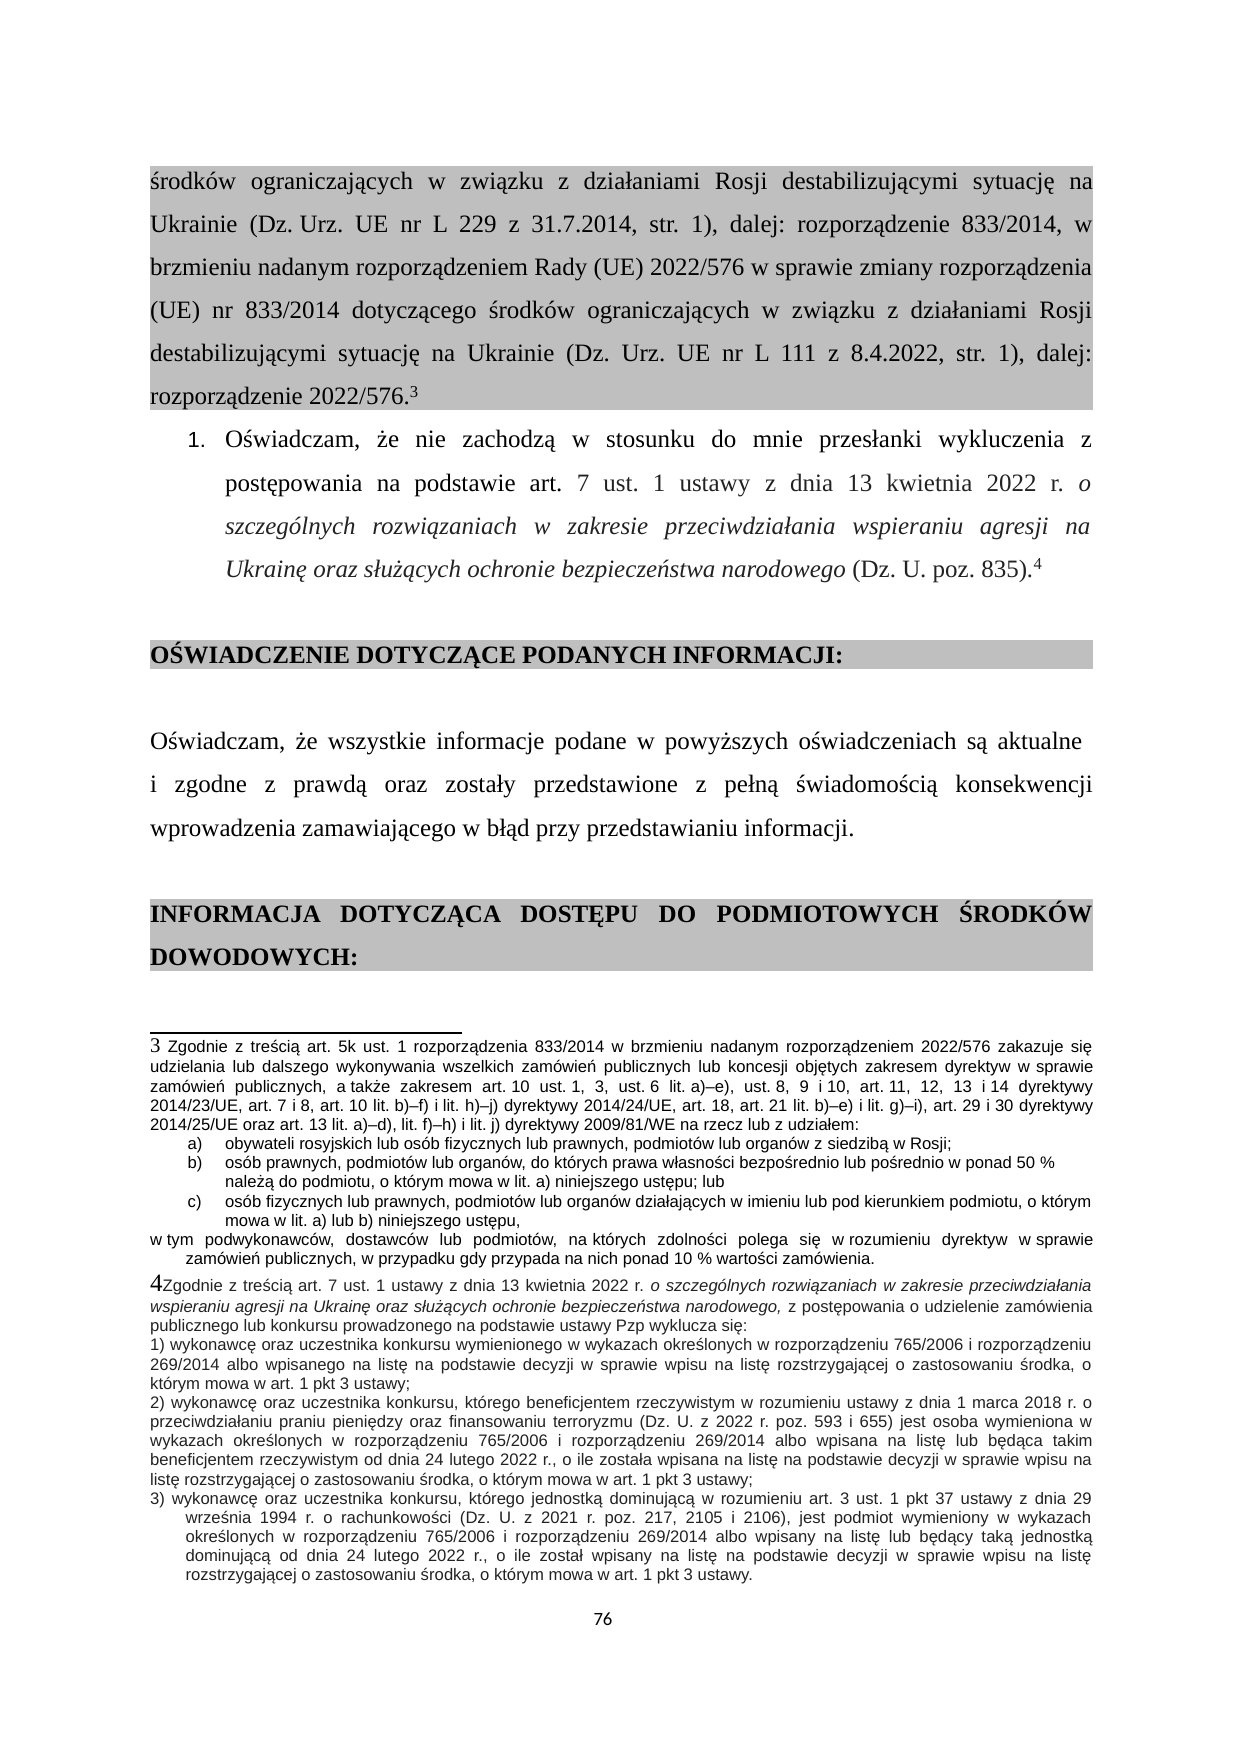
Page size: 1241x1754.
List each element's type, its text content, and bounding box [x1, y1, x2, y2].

list osób prawnych, podmiotów lub organów, do których prawa własności bezpośrednio lub pośrednio w ponad 50 % należą do podmiotu, o którym mowa w lit. a) niniejszego ustępu; lub [187, 1153, 1093, 1191]
text INFORMACJA DOTYCZĄCA DOSTĘPU DO PODMIOTOWYCH ŚRODKÓW DOWODOWYCH: [150, 899, 1093, 971]
text środków ograniczających w związku z działaniami Rosji destabilizującymi sytuację na Ukrainie (Dz. Urz. UE nr L 229 z 31.7.2014, str. 1), dalej: rozporządzenie 833/2014, w brzmieniu nadanym rozporządzeniem Rady (UE) 2022/576 w sprawie zmiany rozporządzenia (UE) nr 833/2014 dotyczącego środków ograniczających w związku z działaniami Rosji destabilizującymi sytuację na Ukrainie (Dz. Urz. UE nr L 111 z 8.4.2022, str. 1), dalej: rozporządzenie 2022/576. [150, 166, 1093, 410]
list Zgodnie z treścią art. 7 ust. 1 ustawy z dnia 13 kwietnia 2022 r. o szczególnych rozwiązaniach w zakresie przeciwdziałania wspieraniu agresji na Ukrainę oraz służących ochronie bezpieczeństwa narodowego, z postępowania o udzielenie zamówienia publicznego lub konkursu prowadzonego na podstawie ustawy Pzp wyklucza się: [150, 1268, 1093, 1335]
text w tym podwykonawców, dostawców lub podmiotów, na których zdolności polega się w rozumieniu dyrektyw w sprawie zamówień publicznych, w przypadku gdy przypada na nich ponad 10 % wartości zamówienia. [150, 1230, 1093, 1268]
list 1) wykonawcę oraz uczestnika konkursu wymienionego w wykazach określonych w rozporządzeniu 765/2006 i rozporządzeniu 269/2014 albo wpisanego na listę na podstawie decyzji w sprawie wpisu na listę rozstrzygającej o zastosowaniu środka, o którym mowa w art. 1 pkt 3 ustawy; [150, 1335, 1093, 1393]
list 3) wykonawcę oraz uczestnika konkursu, którego jednostką dominującą w rozumieniu art. 3 ust. 1 pkt 37 ustawy z dnia 29 września 1994 r. o rachunkowości (Dz. U. z 2021 r. poz. 217, 2105 i 2106), jest podmiot wymieniony w wykazach określonych w rozporządzeniu 765/2006 i rozporządzeniu 269/2014 albo wpisany na listę lub będący taką jednostką dominującą od dnia 24 lutego 2022 r., o ile został wpisany na listę na podstawie decyzji w sprawie wpisu na listę rozstrzygającej o zastosowaniu środka, o którym mowa w art. 1 pkt 3 ustawy. [150, 1488, 1093, 1584]
text OŚWIADCZENIE DOTYCZĄCE PODANYCH INFORMACJI: [150, 640, 1093, 669]
list 2) wykonawcę oraz uczestnika konkursu, którego beneficjentem rzeczywistym w rozumieniu ustawy z dnia 1 marca 2018 r. o przeciwdziałaniu praniu pieniędzy oraz finansowaniu terroryzmu (Dz. U. z 2022 r. poz. 593 i 655) jest osoba wymieniona w wykazach określonych w rozporządzeniu 765/2006 i rozporządzeniu 269/2014 albo wpisana na listę lub będąca takim beneficjentem rzeczywistym od dnia 24 lutego 2022 r., o ile została wpisana na listę na podstawie decyzji w sprawie wpisu na listę rozstrzygającej o zastosowaniu środka, o którym mowa w art. 1 pkt 3 ustawy; [150, 1393, 1093, 1488]
list obywateli rosyjskich lub osób fizycznych lub prawnych, podmiotów lub organów z siedzibą w Rosji; [187, 1134, 1093, 1153]
list osób fizycznych lub prawnych, podmiotów lub organów działających w imieniu lub pod kierunkiem podmiotu, o którym mowa w lit. a) lub b) niniejszego ustępu, [187, 1191, 1093, 1230]
text Oświadczam, że wszystkie informacje podane w powyższych oświadczeniach są aktualne i zgodne z prawdą oraz zostały przedstawione z pełną świadomością konsekwencji wprowadzenia zamawiającego w błąd przy przedstawianiu informacji. [150, 726, 1093, 841]
list Oświadczam, że nie zachodzą w stosunku do mnie przesłanki wykluczenia z postępowania na podstawie art. 7 ust. 1 ustawy z dnia 13 kwietnia 2022 r. o szczególnych rozwiązaniach w zakresie przeciwdziałania wspieraniu agresji na Ukrainę oraz służących ochronie bezpieczeństwa narodowego (Dz. U. poz. 835). [187, 424, 1093, 583]
text Zgodnie z treścią art. 5k ust. 1 rozporządzenia 833/2014 w brzmieniu nadanym rozporządzeniem 2022/576 zakazuje się udzielania lub dalszego wykonywania wszelkich zamówień publicznych lub koncesji objętych zakresem dyrektyw w sprawie zamówień publicznych, a także zakresem art. 10 ust. 1, 3, ust. 6 lit. a)–e), ust. 8, 9 i 10, art. 11, 12, 13 i 14 dyrektywy 2014/23/UE, art. 7 i 8, art. 10 lit. b)–f) i lit. h)–j) dyrektywy 2014/24/UE, art. 18, art. 21 lit. b)–e) i lit. g)–i), art. 29 i 30 dyrektywy 2014/25/UE oraz art. 13 lit. a)–d), lit. f)–h) i lit. j) dyrektywy 2009/81/WE na rzecz lub z udziałem: [150, 1033, 1093, 1134]
